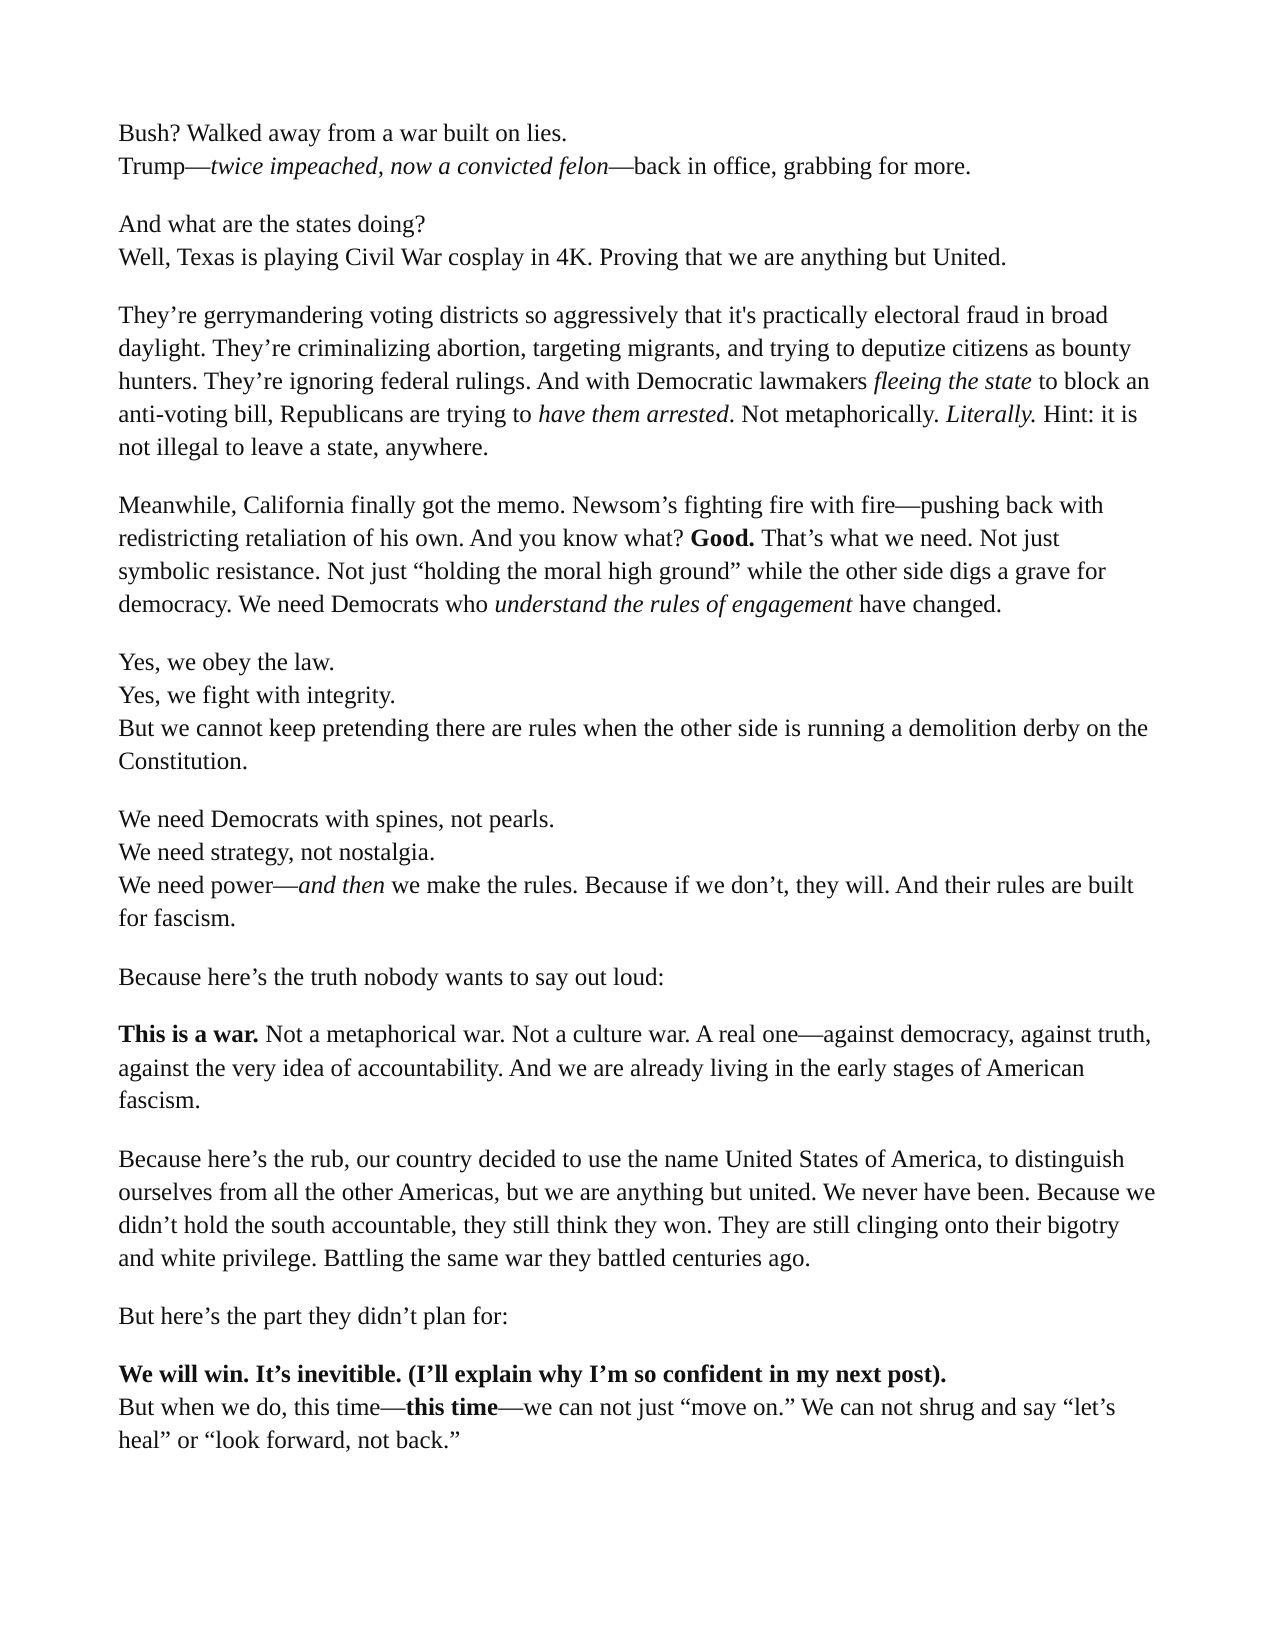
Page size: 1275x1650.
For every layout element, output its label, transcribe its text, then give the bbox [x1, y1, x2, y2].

text Because here’s the rub, our country decided to use the name United States of America, to distinguish ourselves from all the other Americas, but we are anything but united. We never have been. Because we didn’t hold the south accountable, they still think they won. They are still clinging onto their bigotry and white privilege. Battling the same war they battled centuries ago. [118, 1144, 1157, 1271]
text This is a war. Not a metaphorical war. Not a culture war. A real one—against democracy, against truth, against the very idea of accountability. And we are already living in the early stages of American fascism. [118, 1019, 1157, 1114]
text Meanwhile, California finally got the memo. Newsom’s fighting fire with fire—pushing back with redistricting retaliation of his own. And you know what? Good. That’s what we need. Not just symbolic resistance. Not just “holding the moral high ground” while the other side digs a grave for democracy. We need Democrats who understand the rules of engagement have changed. [118, 490, 1157, 618]
text Bush? Walked away from a war built on lies. Trump—twice impeached, now a convicted felon—back in office, grabbing for more. [118, 118, 1157, 180]
text Yes, we obey the law. Yes, we fight with integrity. But we cannot keep pretending there are rules when the other side is running a demolition derby on the Constitution. [118, 647, 1157, 775]
text But here’s the part they didn’t plan for: [118, 1301, 1157, 1329]
text Because here’s the truth nobody wants to say out loud: [118, 962, 1157, 990]
text We need Democrats with spines, not pearls. We need strategy, not nostalgia. We need power—and then we make the rules. Because if we don’t, they will. And their rules are built for fascism. [118, 804, 1157, 932]
text And what are the states doing? Well, Texas is playing Civil War cosplay in 4K. Proving that we are anything but United. [118, 209, 1157, 271]
text We will win. It’s inevitible. (I’ll explain why I’m so confident in my next post). But when we do, this time—this time—we can not just “move on.” We can not shrug and say “let’s heal” or “look forward, not back.” [118, 1359, 1157, 1453]
text They’re gerrymandering voting districts so aggressively that it's practically electoral fraud in broad daylight. They’re criminalizing abortion, targeting migrants, and trying to deputize citizens as bounty hunters. They’re ignoring federal rulings. And with Democratic lawmakers fleeing the state to block an anti-voting bill, Republicans are trying to have them arrested. Not metaphorically. Literally. Hint: it is not illegal to leave a state, anywhere. [118, 300, 1157, 461]
